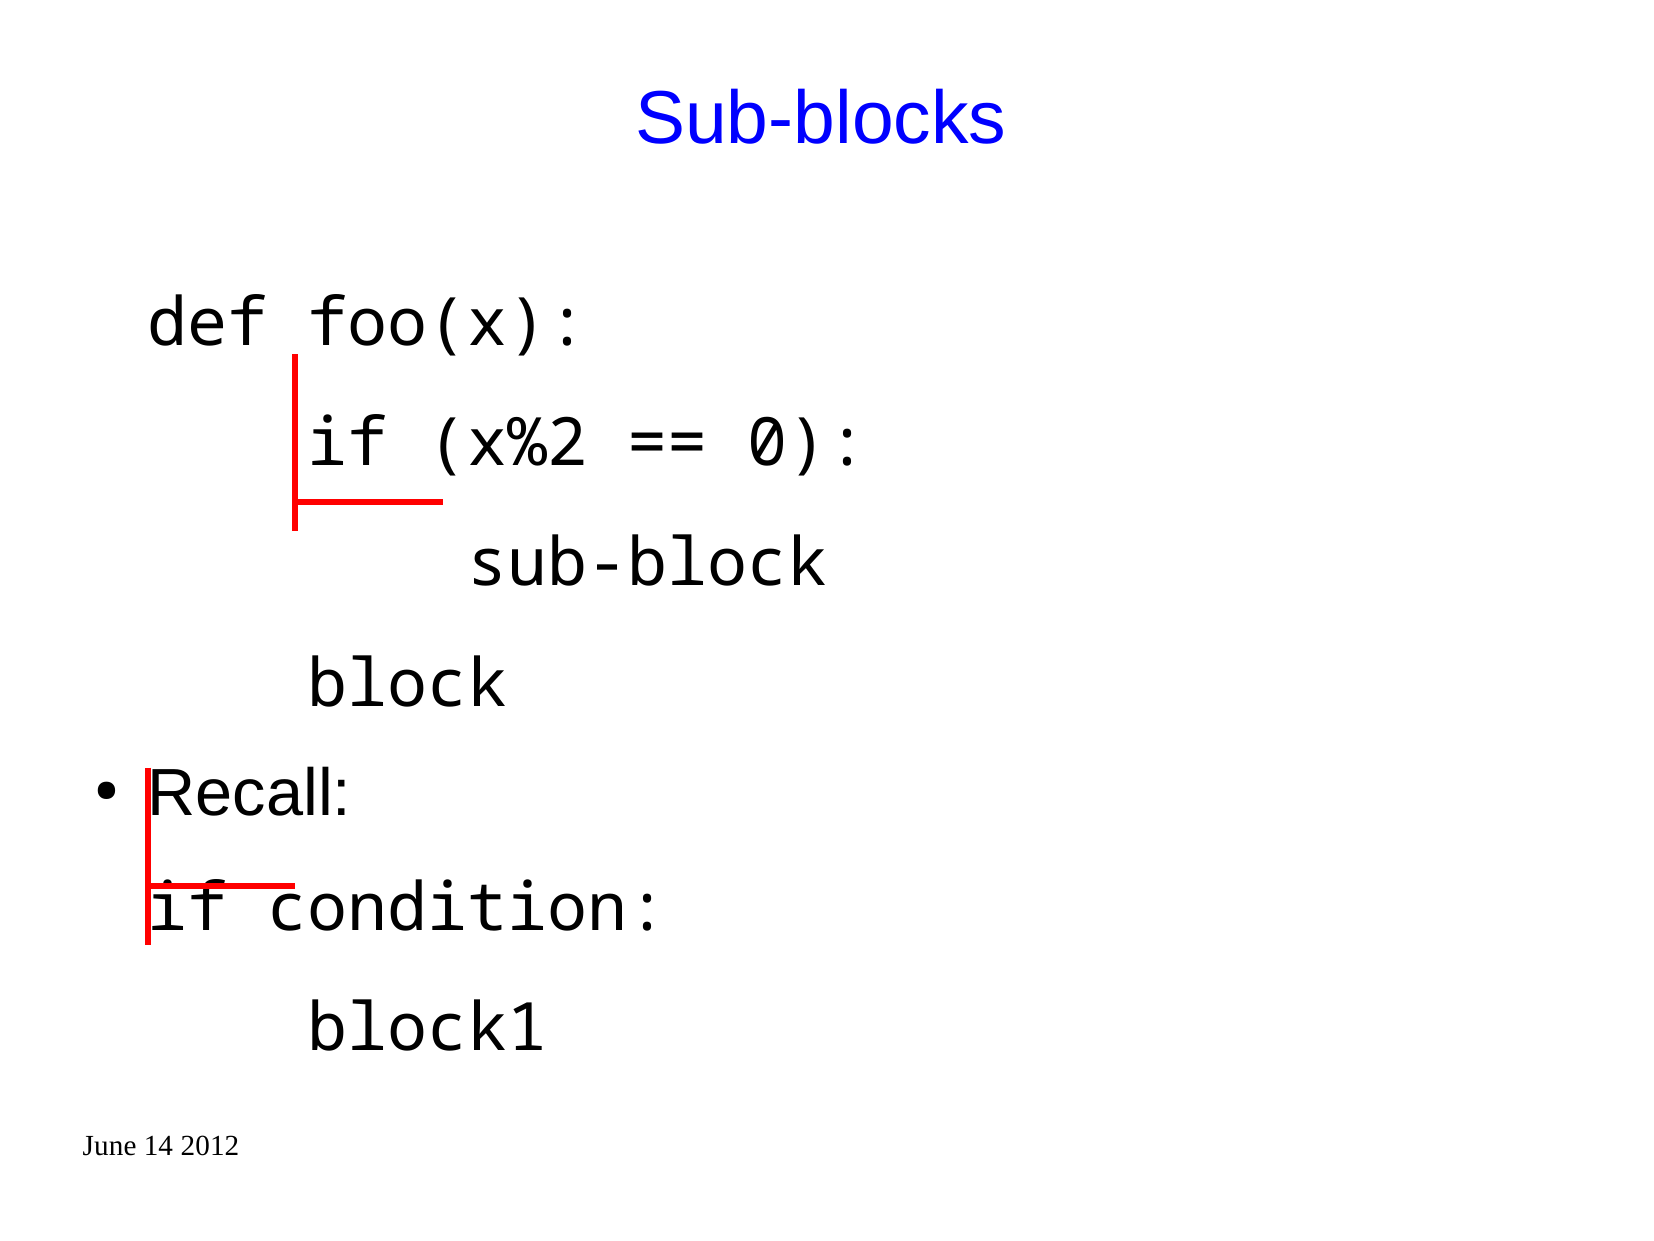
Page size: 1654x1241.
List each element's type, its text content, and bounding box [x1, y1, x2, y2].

list def foo(x): if (x%2 == 0): sub-block block Recall: if condition: block1 [76, 274, 1565, 1093]
title Sub-blocks [76, 58, 1565, 178]
